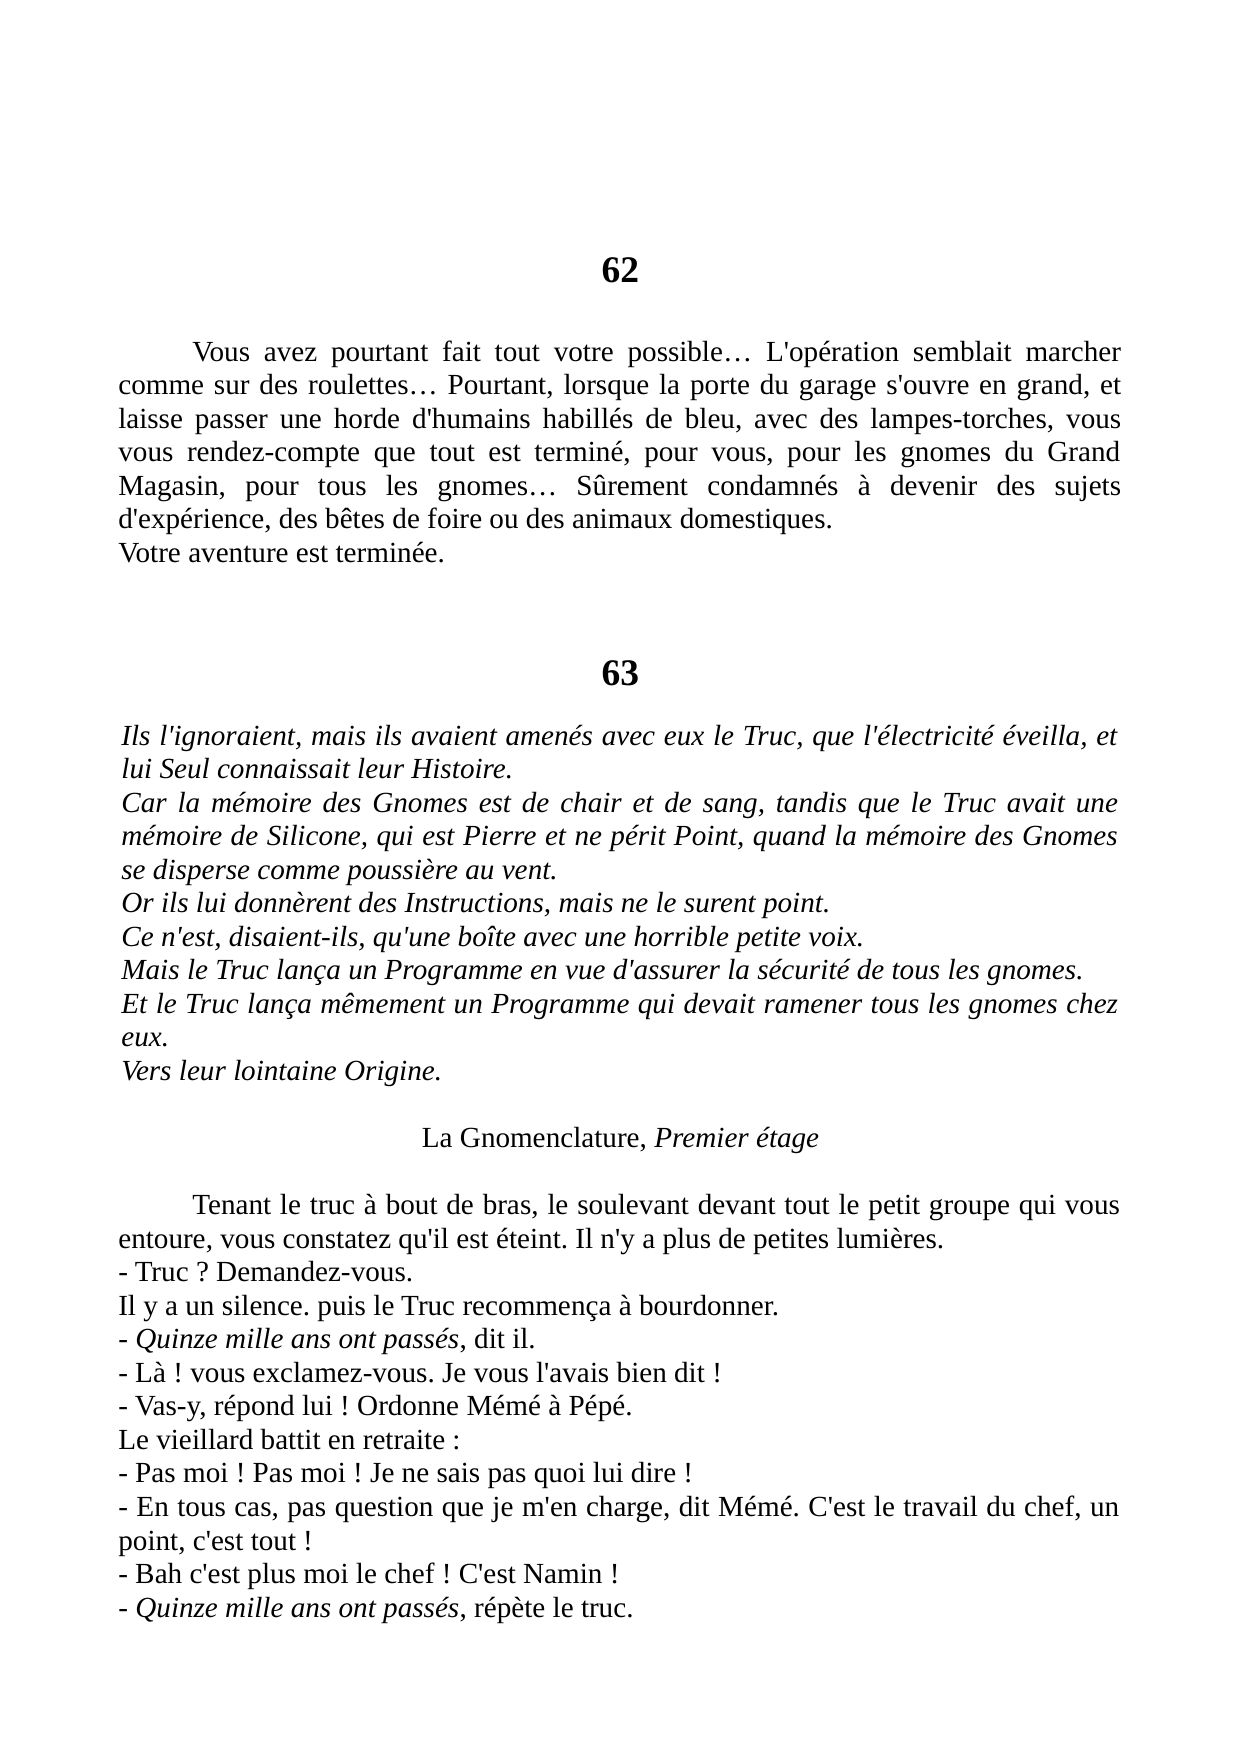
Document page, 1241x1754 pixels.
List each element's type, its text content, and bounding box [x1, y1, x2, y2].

text - Quinze mille ans ont passés, dit il. [118, 1321, 1122, 1355]
text Or ils lui donnèrent des Instructions, mais ne le surent point. [121, 885, 1122, 919]
text - Quinze mille ans ont passés, répète le truc. [118, 1590, 1122, 1623]
text - Pas moi ! Pas moi ! Je ne sais pas quoi lui dire ! [118, 1456, 1122, 1489]
text 62 [118, 247, 1122, 291]
text Ils l'ignoraient, mais ils avaient amenés avec eux le Truc, que l'électricité éveilla, et lui Seul connaissait leur Histoire. [121, 718, 1122, 785]
text - Bah c'est plus moi le chef ! C'est Namin ! [118, 1556, 1122, 1590]
text Il y a un silence. puis le Truc recommença à bourdonner. [118, 1288, 1122, 1321]
text - Truc ? Demandez-vous. [118, 1254, 1122, 1288]
text Votre aventure est terminée. [118, 535, 1122, 568]
text - Vas-y, répond lui ! Ordonne Mémé à Pépé. [118, 1388, 1122, 1422]
text Ce n'est, disaient-ils, qu'une boîte avec une horrible petite voix. [121, 919, 1122, 952]
text 63 [118, 650, 1122, 693]
text La Gnomenclature, Premier étage [121, 1120, 1122, 1154]
text Vers leur lointaine Origine. [121, 1053, 1122, 1087]
text Le vieillard battit en retraite : [118, 1422, 1122, 1456]
text - Là ! vous exclamez-vous. Je vous l'avais bien dit ! [118, 1355, 1122, 1388]
text - En tous cas, pas question que je m'en charge, dit Mémé. C'est le travail du chef, un point, c'est tout ! [118, 1489, 1122, 1556]
text Tenant le truc à bout de bras, le soulevant devant tout le petit groupe qui vous entoure, vous constatez qu'il est éteint. Il n'y a plus de petites lumières. [118, 1187, 1122, 1254]
text Et le Truc lança mêmement un Programme qui devait ramener tous les gnomes chez eux. [121, 986, 1122, 1053]
text Vous avez pourtant fait tout votre possible… L'opération semblait marcher comme sur des roulettes… Pourtant, lorsque la porte du garage s'ouvre en grand, et laisse passer une horde d'humains habillés de bleu, avec des lampes-torches, vous vous rendez-compte que tout est terminé, pour vous, pour les gnomes du Grand Magasin, pour tous les gnomes… Sûrement condamnés à devenir des sujets d'expérience, des bêtes de foire ou des animaux domestiques. [118, 334, 1122, 535]
text Mais le Truc lança un Programme en vue d'assurer la sécurité de tous les gnomes. [121, 952, 1122, 986]
text Car la mémoire des Gnomes est de chair et de sang, tandis que le Truc avait une mémoire de Silicone, qui est Pierre et ne périt Point, quand la mémoire des Gnomes se disperse comme poussière au vent. [121, 785, 1122, 885]
